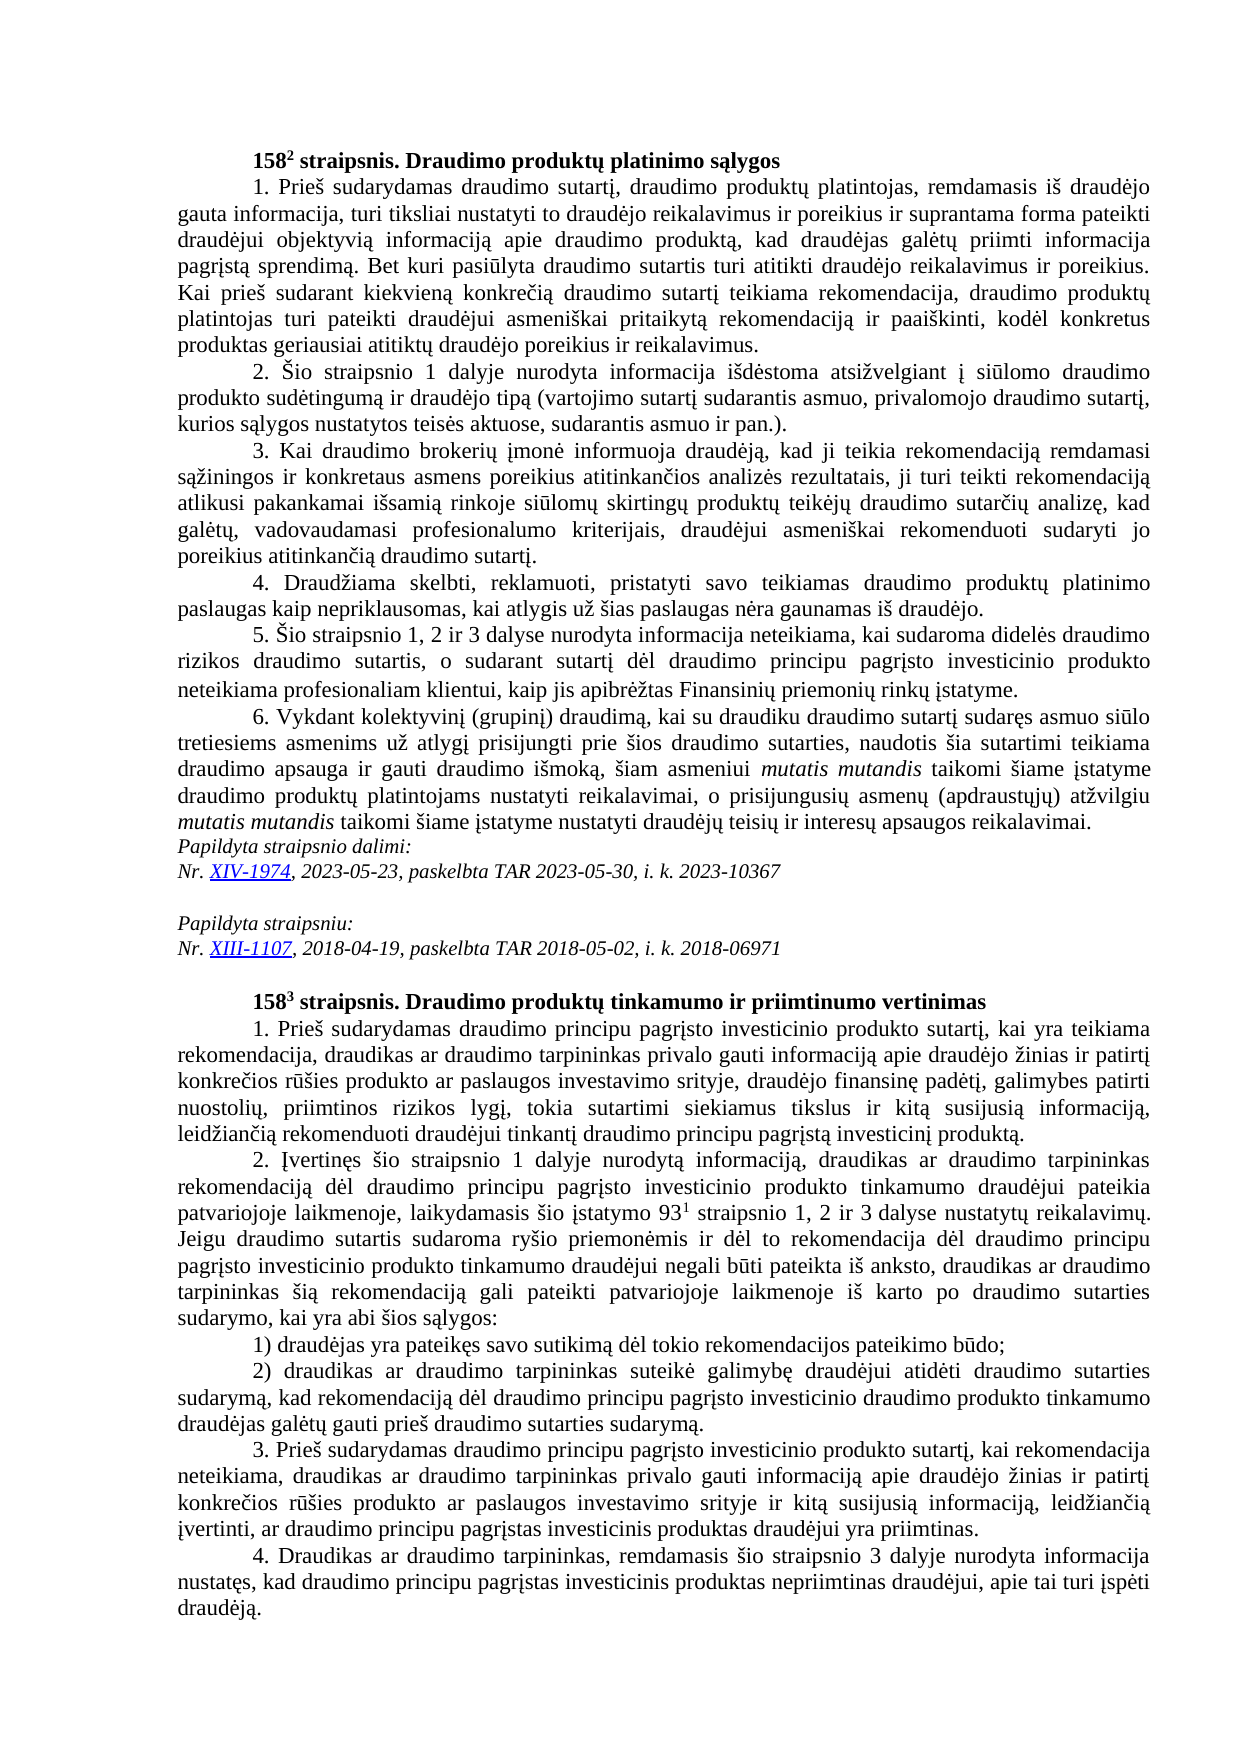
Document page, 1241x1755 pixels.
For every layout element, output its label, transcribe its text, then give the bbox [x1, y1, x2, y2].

text 6. Vykdant kolektyvinį (grupinį) draudimą, kai su draudiku draudimo sutartį sudaręs asmuo siūlo tretiesiems asmenims už atlygį prisijungti prie šios draudimo sutarties, naudotis šia sutartimi teikiama draudimo apsauga ir gauti draudimo išmoką, šiam asmeniui mutatis mutandis taikomi šiame įstatyme draudimo produktų platintojams nustatyti reikalavimai, o prisijungusių asmenų (apdraustųjų) atžvilgiu mutatis mutandis taikomi šiame įstatyme nustatyti draudėjų teisių ir interesų apsaugos reikalavimai. [177, 703, 1152, 834]
text 2. Įvertinęs šio straipsnio 1 dalyje nurodytą informaciją, draudikas ar draudimo tarpininkas rekomendaciją dėl draudimo principu pagrįsto investicinio produkto tinkamumo draudėjui pateikia patvariojoje laikmenoje, laikydamasis šio įstatymo 931 straipsnio 1, 2 ir 3 dalyse nustatytų reikalavimų. Jeigu draudimo sutartis sudaroma ryšio priemonėmis ir dėl to rekomendacija dėl draudimo principu pagrįsto investicinio produkto tinkamumo draudėjui negali būti pateikta iš anksto, draudikas ar draudimo tarpininkas šią rekomendaciją gali pateikti patvariojoje laikmenoje iš karto po draudimo sutarties sudarymo, kai yra abi šios sąlygos: [177, 1146, 1152, 1331]
text 1. Prieš sudarydamas draudimo sutartį, draudimo produktų platintojas, remdamasis iš draudėjo gauta informacija, turi tiksliai nustatyti to draudėjo reikalavimus ir poreikius ir suprantama forma pateikti draudėjui objektyvią informaciją apie draudimo produktą, kad draudėjas galėtų priimti informacija pagrįstą sprendimą. Bet kuri pasiūlyta draudimo sutartis turi atitikti draudėjo reikalavimus ir poreikius. Kai prieš sudarant kiekvieną konkrečią draudimo sutartį teikiama rekomendacija, draudimo produktų platintojas turi pateikti draudėjui asmeniškai pritaikytą rekomendaciją ir paaiškinti, kodėl konkretus produktas geriausiai atitiktų draudėjo poreikius ir reikalavimus. [177, 173, 1152, 358]
text Papildyta straipsniu: [177, 911, 1152, 935]
text Nr. XIV-1974, 2023-05-23, paskelbta TAR 2023-05-30, i. k. 2023-10367 [177, 858, 1152, 883]
text 5. Šio straipsnio 1, 2 ir 3 dalyse nurodyta informacija neteikiama, kai sudaroma didelės draudimo rizikos draudimo sutartis, o sudarant sutartį dėl draudimo principu pagrįsto investicinio produkto neteikiama profesionaliam klientui, kaip jis apibrėžtas Finansinių priemonių rinkų įstatyme. [177, 621, 1152, 703]
text 3. Kai draudimo brokerių įmonė informuoja draudėją, kad ji teikia rekomendaciją remdamasi sąžiningos ir konkretaus asmens poreikius atitinkančios analizės rezultatais, ji turi teikti rekomendaciją atlikusi pakankamai išsamią rinkoje siūlomų skirtingų produktų teikėjų draudimo sutarčių analizę, kad galėtų, vadovaudamasi profesionalumo kriterijais, draudėjui asmeniškai rekomenduoti sudaryti jo poreikius atitinkančią draudimo sutartį. [177, 437, 1152, 568]
text 3. Prieš sudarydamas draudimo principu pagrįsto investicinio produkto sutartį, kai rekomendacija neteikiama, draudikas ar draudimo tarpininkas privalo gauti informaciją apie draudėjo žinias ir patirtį konkrečios rūšies produkto ar paslaugos investavimo srityje ir kitą susijusią informaciją, leidžiančią įvertinti, ar draudimo principu pagrįstas investicinis produktas draudėjui yra priimtinas. [177, 1436, 1152, 1542]
text 1) draudėjas yra pateikęs savo sutikimą dėl tokio rekomendacijos pateikimo būdo; [177, 1331, 1152, 1357]
text Nr. XIII-1107, 2018-04-19, paskelbta TAR 2018-05-02, i. k. 2018-06971 [177, 935, 1152, 959]
text 4. Draudžiama skelbti, reklamuoti, pristatyti savo teikiamas draudimo produktų platinimo paslaugas kaip nepriklausomas, kai atlygis už šias paslaugas nėra gaunamas iš draudėjo. [177, 568, 1152, 621]
text 1. Prieš sudarydamas draudimo principu pagrįsto investicinio produkto sutartį, kai yra teikiama rekomendacija, draudikas ar draudimo tarpininkas privalo gauti informaciją apie draudėjo žinias ir patirtį konkrečios rūšies produkto ar paslaugos investavimo srityje, draudėjo finansinę padėtį, galimybes patirti nuostolių, priimtinos rizikos lygį, tokia sutartimi siekiamus tikslus ir kitą susijusią informaciją, leidžiančią rekomenduoti draudėjui tinkantį draudimo principu pagrįstą investicinį produktą. [177, 1014, 1152, 1146]
text 1582 straipsnis. Draudimo produktų platinimo sąlygos [177, 147, 1152, 173]
text 2. Šio straipsnio 1 dalyje nurodyta informacija išdėstoma atsižvelgiant į siūlomo draudimo produkto sudėtingumą ir draudėjo tipą (vartojimo sutartį sudarantis asmuo, privalomojo draudimo sutartį, kurios sąlygos nustatytos teisės aktuose, sudarantis asmuo ir pan.). [177, 358, 1152, 437]
text 1583 straipsnis. Draudimo produktų tinkamumo ir priimtinumo vertinimas [177, 988, 1152, 1014]
text 2) draudikas ar draudimo tarpininkas suteikė galimybę draudėjui atidėti draudimo sutarties sudarymą, kad rekomendaciją dėl draudimo principu pagrįsto investicinio draudimo produkto tinkamumo draudėjas galėtų gauti prieš draudimo sutarties sudarymą. [177, 1357, 1152, 1436]
text 4. Draudikas ar draudimo tarpininkas, remdamasis šio straipsnio 3 dalyje nurodyta informacija nustatęs, kad draudimo principu pagrįstas investicinis produktas nepriimtinas draudėjui, apie tai turi įspėti draudėją. [177, 1542, 1152, 1621]
text Papildyta straipsnio dalimi: [177, 834, 1152, 858]
